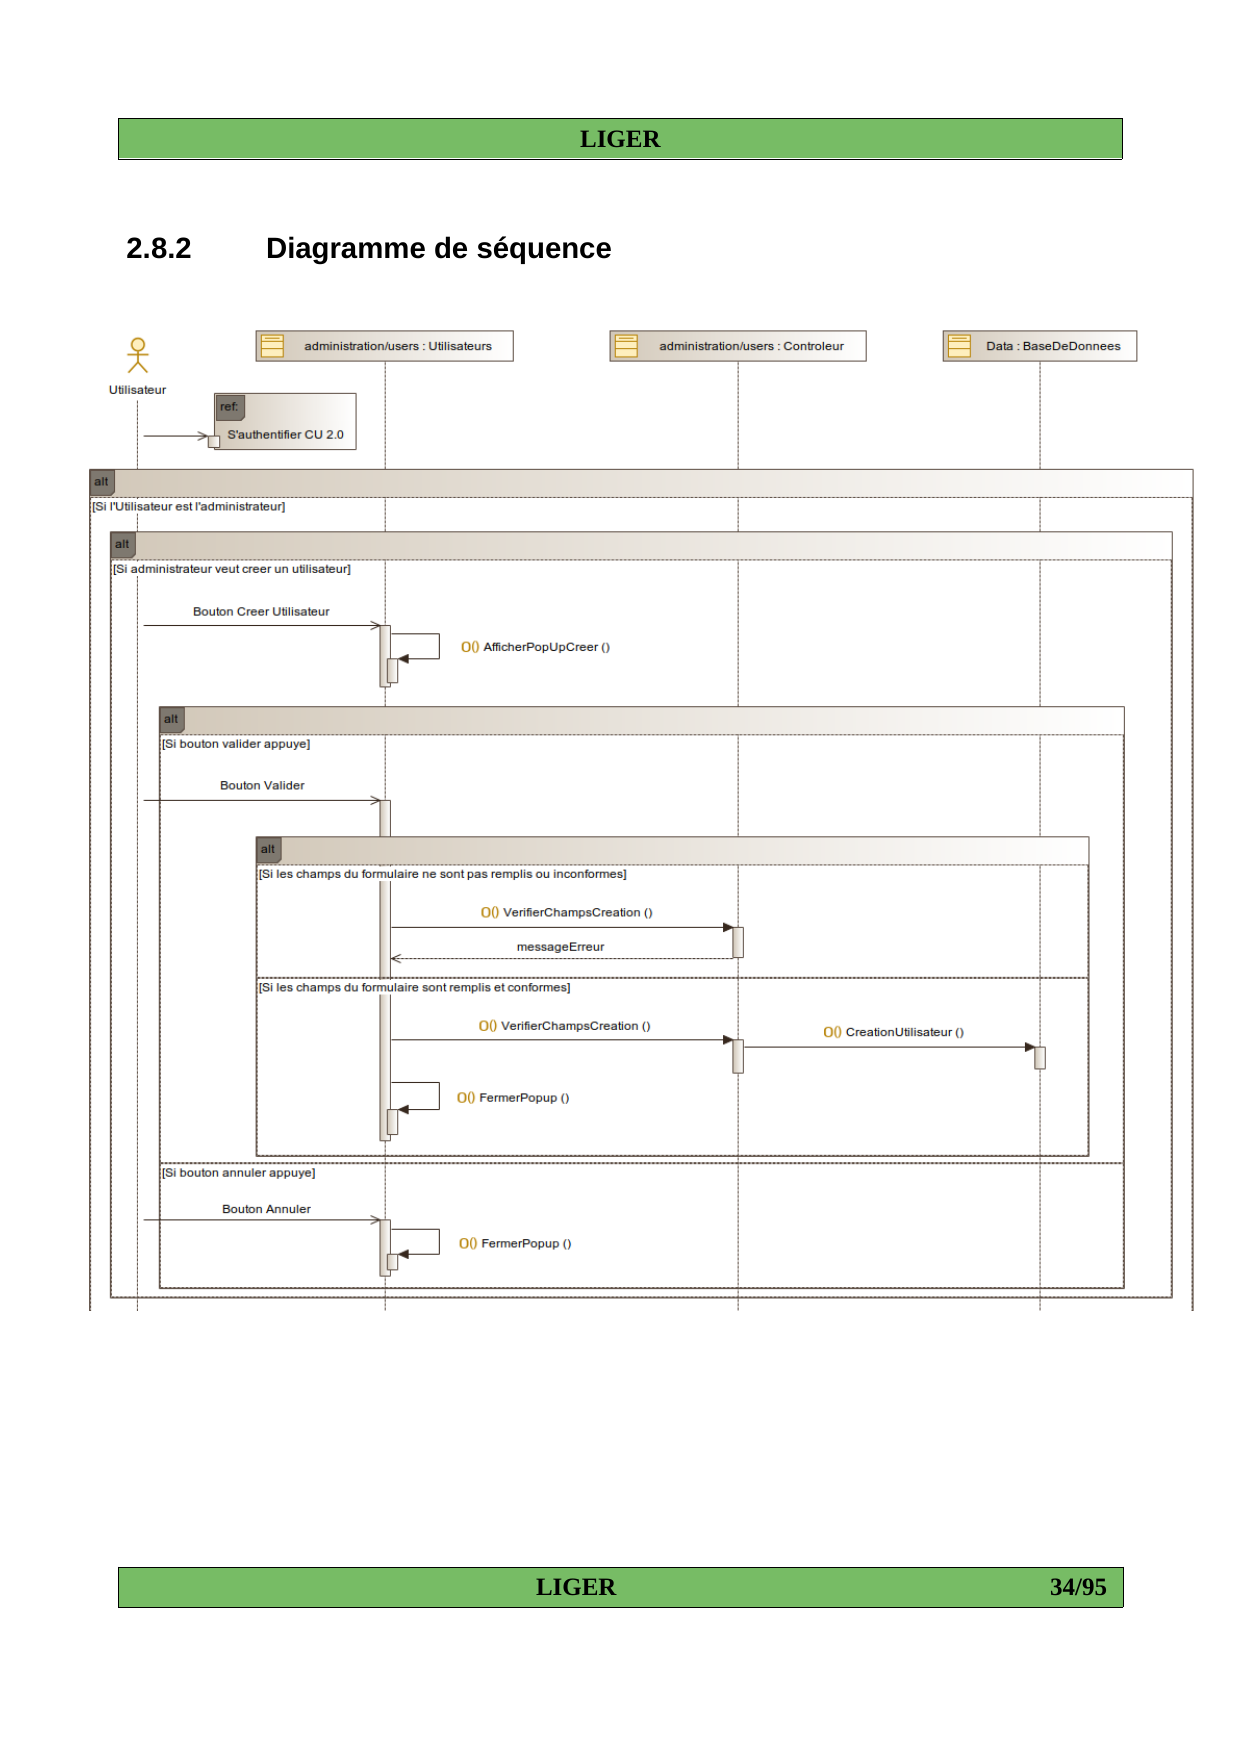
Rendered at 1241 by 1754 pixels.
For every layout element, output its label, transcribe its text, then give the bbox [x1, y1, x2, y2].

picture [37, 320, 1203, 1311]
subtitle Diagramme de séquence [118, 231, 1122, 265]
